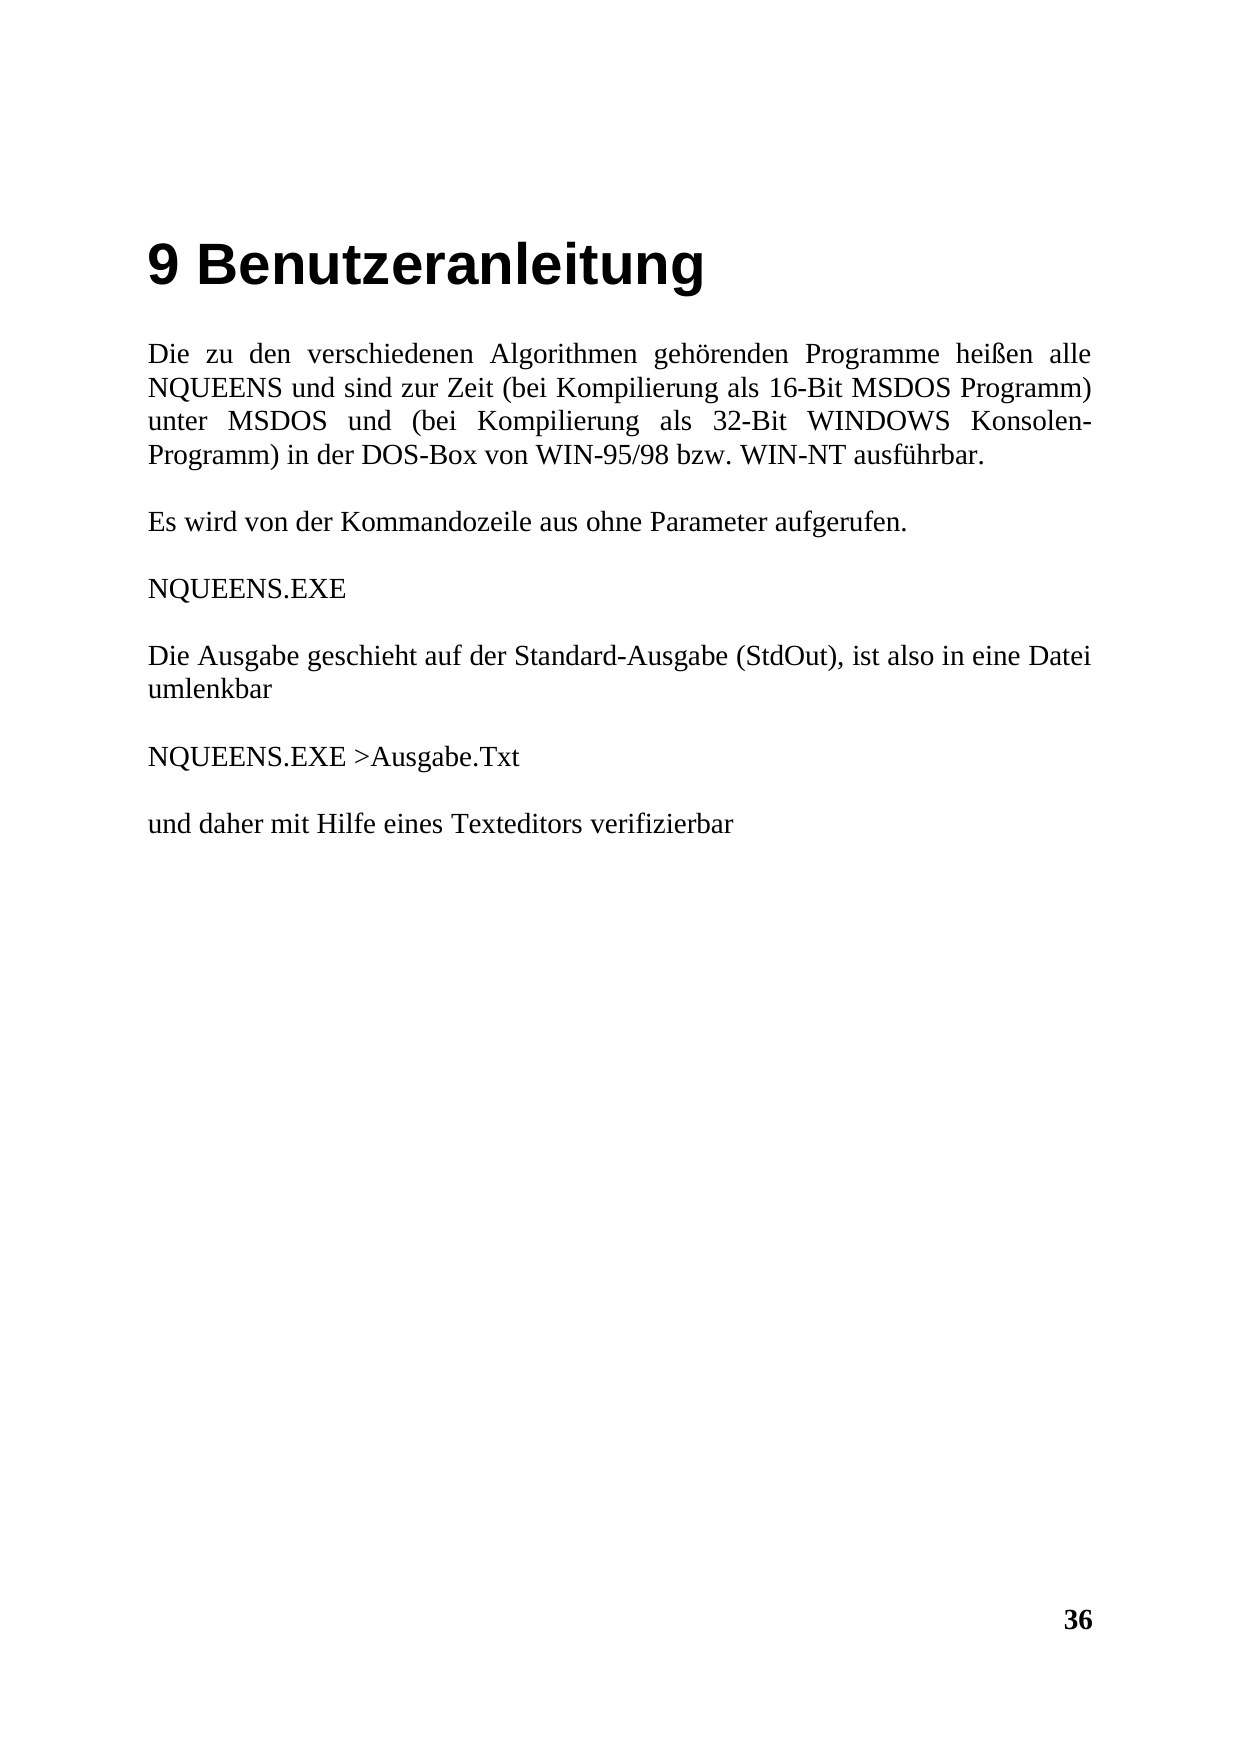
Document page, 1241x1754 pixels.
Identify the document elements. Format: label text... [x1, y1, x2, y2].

subtitle 9 Benutzeranleitung [148, 229, 1093, 297]
text und daher mit Hilfe eines Texteditors verifizierbar [148, 806, 1093, 839]
text Die Ausgabe geschieht auf der Standard-Ausgabe (StdOut), ist also in eine Datei umlenkbar [148, 638, 1093, 705]
text NQUEENS.EXE [148, 571, 1093, 605]
text NQUEENS.EXE >Ausgabe.Txt [148, 739, 1093, 772]
text Es wird von der Kommandozeile aus ohne Parameter aufgerufen. [148, 504, 1093, 538]
text Die zu den verschiedenen Algorithmen gehörenden Programme heißen alle NQUEENS und sind zur Zeit (bei Kompilierung als 16-Bit MSDOS Programm) unter MSDOS und (bei Kompilierung als 32-Bit WINDOWS Konsolen-Programm) in der DOS-Box von WIN-95/98 bzw. WIN-NT ausführbar. [148, 336, 1093, 471]
